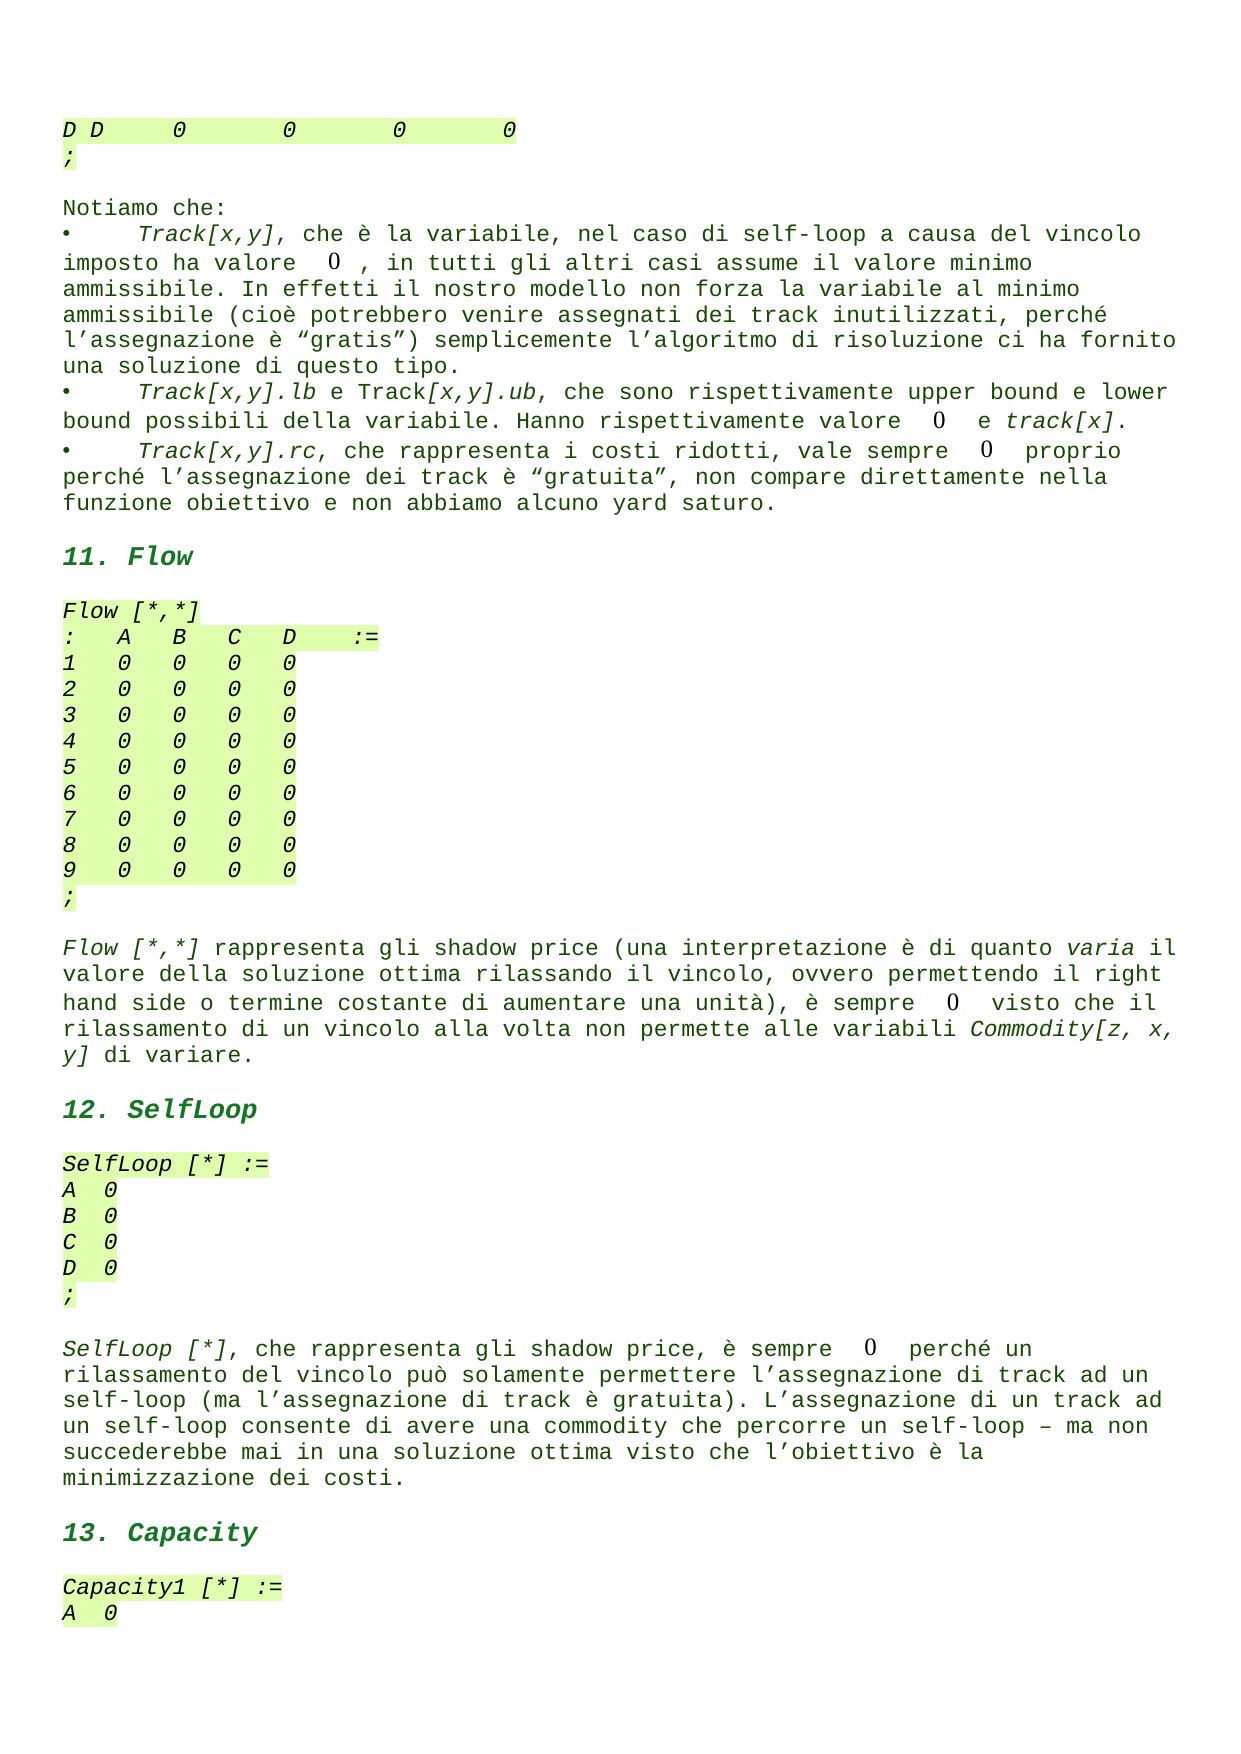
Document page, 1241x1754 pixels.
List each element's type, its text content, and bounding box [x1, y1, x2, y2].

text C 0 [62, 1230, 1187, 1256]
text 9 0 0 0 0 [62, 859, 1187, 885]
text D 0 [62, 1256, 1187, 1282]
list Track[x,y].lb e Track[x,y].ub, che sono rispettivamente upper bound e lower bound possibili della variabile. Hanno rispettivamente valore e track[x]. [62, 381, 1187, 436]
text 2 0 0 0 0 [62, 677, 1187, 703]
text 11. Flow [62, 543, 1187, 573]
list Track[x,y], che è la variabile, nel caso di self-loop a causa del vincolo imposto ha valore , in tutti gli altri casi assume il valore minimo ammissibile. In effetti il nostro modello non forza la variabile al minimo ammissibile (cioè potrebbero venire assegnati dei track inutilizzati, perché l’assegnazione è “gratis”) semplicemente l’algoritmo di risoluzione ci ha fornito una soluzione di questo tipo. [62, 222, 1187, 381]
text 4 0 0 0 0 [62, 729, 1187, 755]
text : A B C D := [62, 625, 1187, 651]
text Notiamo che: [62, 196, 1187, 222]
list Track[x,y].rc, che rappresenta i costi ridotti, vale sempre proprio perché l’assegnazione dei track è “gratuita”, non compare direttamente nella funzione obiettivo e non abbiamo alcuno yard saturo. [62, 436, 1187, 517]
text 7 0 0 0 0 [62, 807, 1187, 833]
list SelfLoop [*], che rappresenta gli shadow price, è sempre perché un rilassamento del vincolo può solamente permettere l’assegnazione di track ad un self-loop (ma l’assegnazione di track è gratuita). L’assegnazione di un track ad un self-loop consente di avere una commodity che percorre un self-loop – ma non succederebbe mai in una soluzione ottima visto che l’obiettivo è la minimizzazione dei costi. [62, 1334, 1187, 1493]
text A 0 [62, 1601, 1187, 1627]
text ; [62, 144, 1187, 170]
text A 0 [62, 1178, 1187, 1204]
text 13. Capacity [62, 1518, 1187, 1549]
text 3 0 0 0 0 [62, 703, 1187, 729]
text 8 0 0 0 0 [62, 833, 1187, 859]
text 6 0 0 0 0 [62, 781, 1187, 807]
text ; [62, 885, 1187, 911]
text 5 0 0 0 0 [62, 755, 1187, 781]
text Capacity1 [*] := [62, 1575, 1187, 1601]
list Flow [*,*] rappresenta gli shadow price (una interpretazione è di quanto varia il valore della soluzione ottima rilassando il vincolo, ovvero permettendo il right hand side o termine costante di aumentare una unità), è sempre visto che il rilassamento di un vincolo alla volta non permette alle variabili Commodity[z, x, y] di variare. [62, 937, 1187, 1069]
text Flow [*,*] [62, 599, 1187, 625]
text D D 0 0 0 0 [62, 118, 1187, 144]
text 1 0 0 0 0 [62, 651, 1187, 677]
text ; [62, 1282, 1187, 1308]
text SelfLoop [*] := [62, 1152, 1187, 1178]
text B 0 [62, 1204, 1187, 1230]
text 12. SelfLoop [62, 1096, 1187, 1126]
